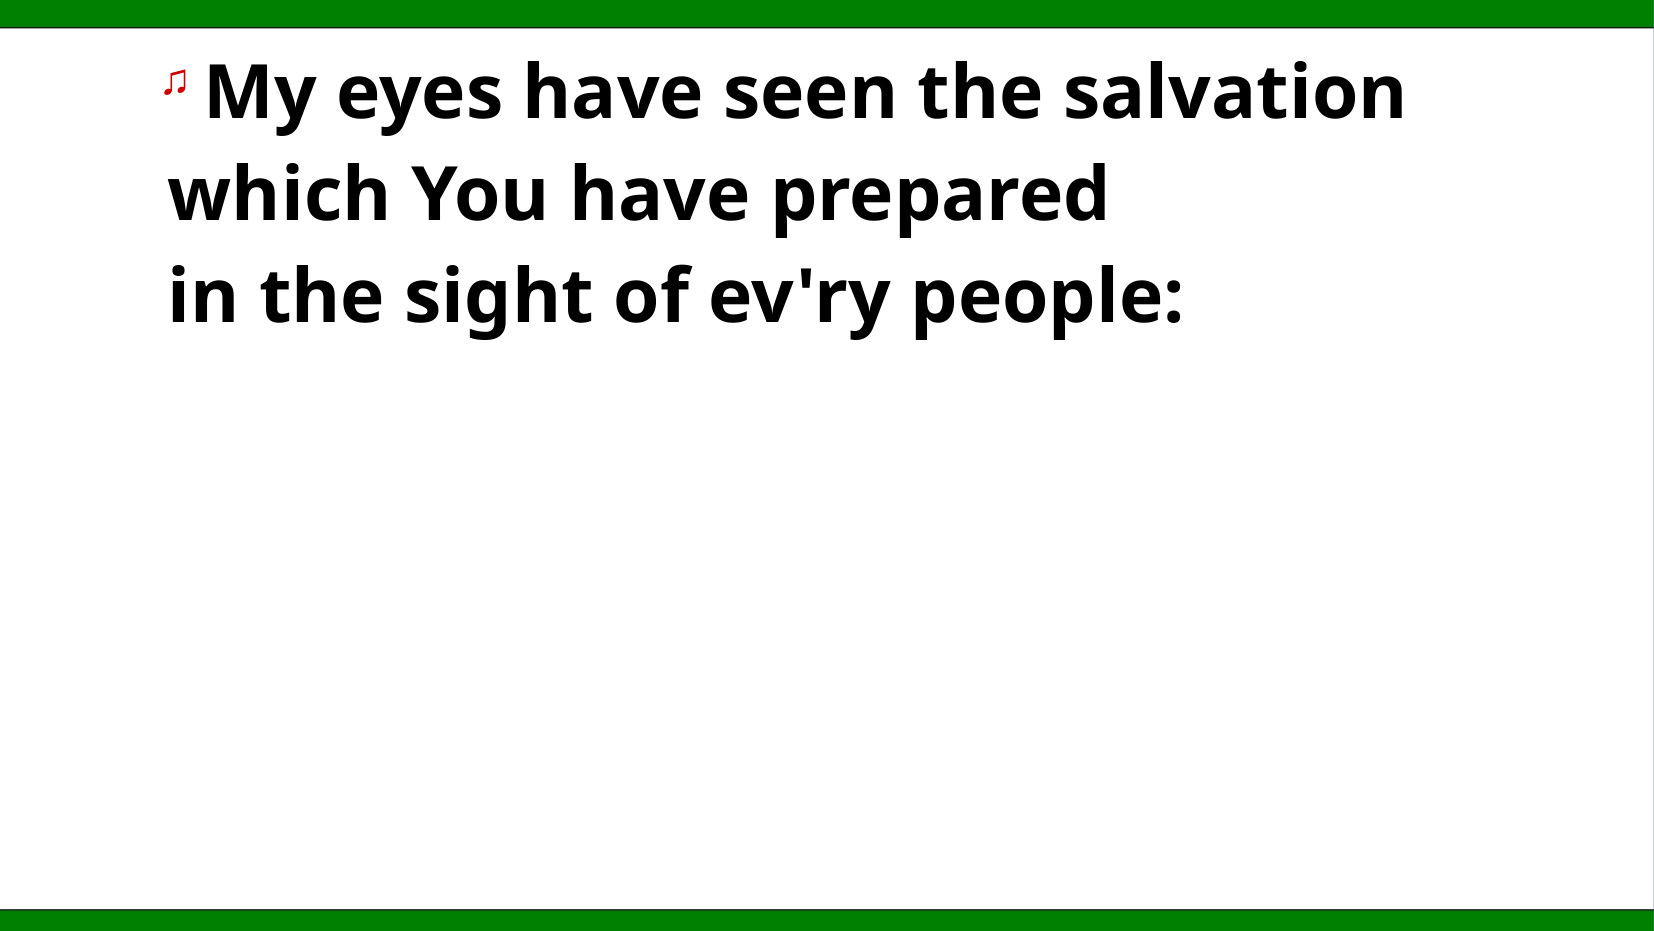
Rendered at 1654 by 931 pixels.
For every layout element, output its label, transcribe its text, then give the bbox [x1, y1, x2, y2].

picture [0, 0, 1654, 931]
text_box ♫ My eyes have seen the salvation which You have prepared in the sight of ev'ry people: [75, 30, 1576, 346]
